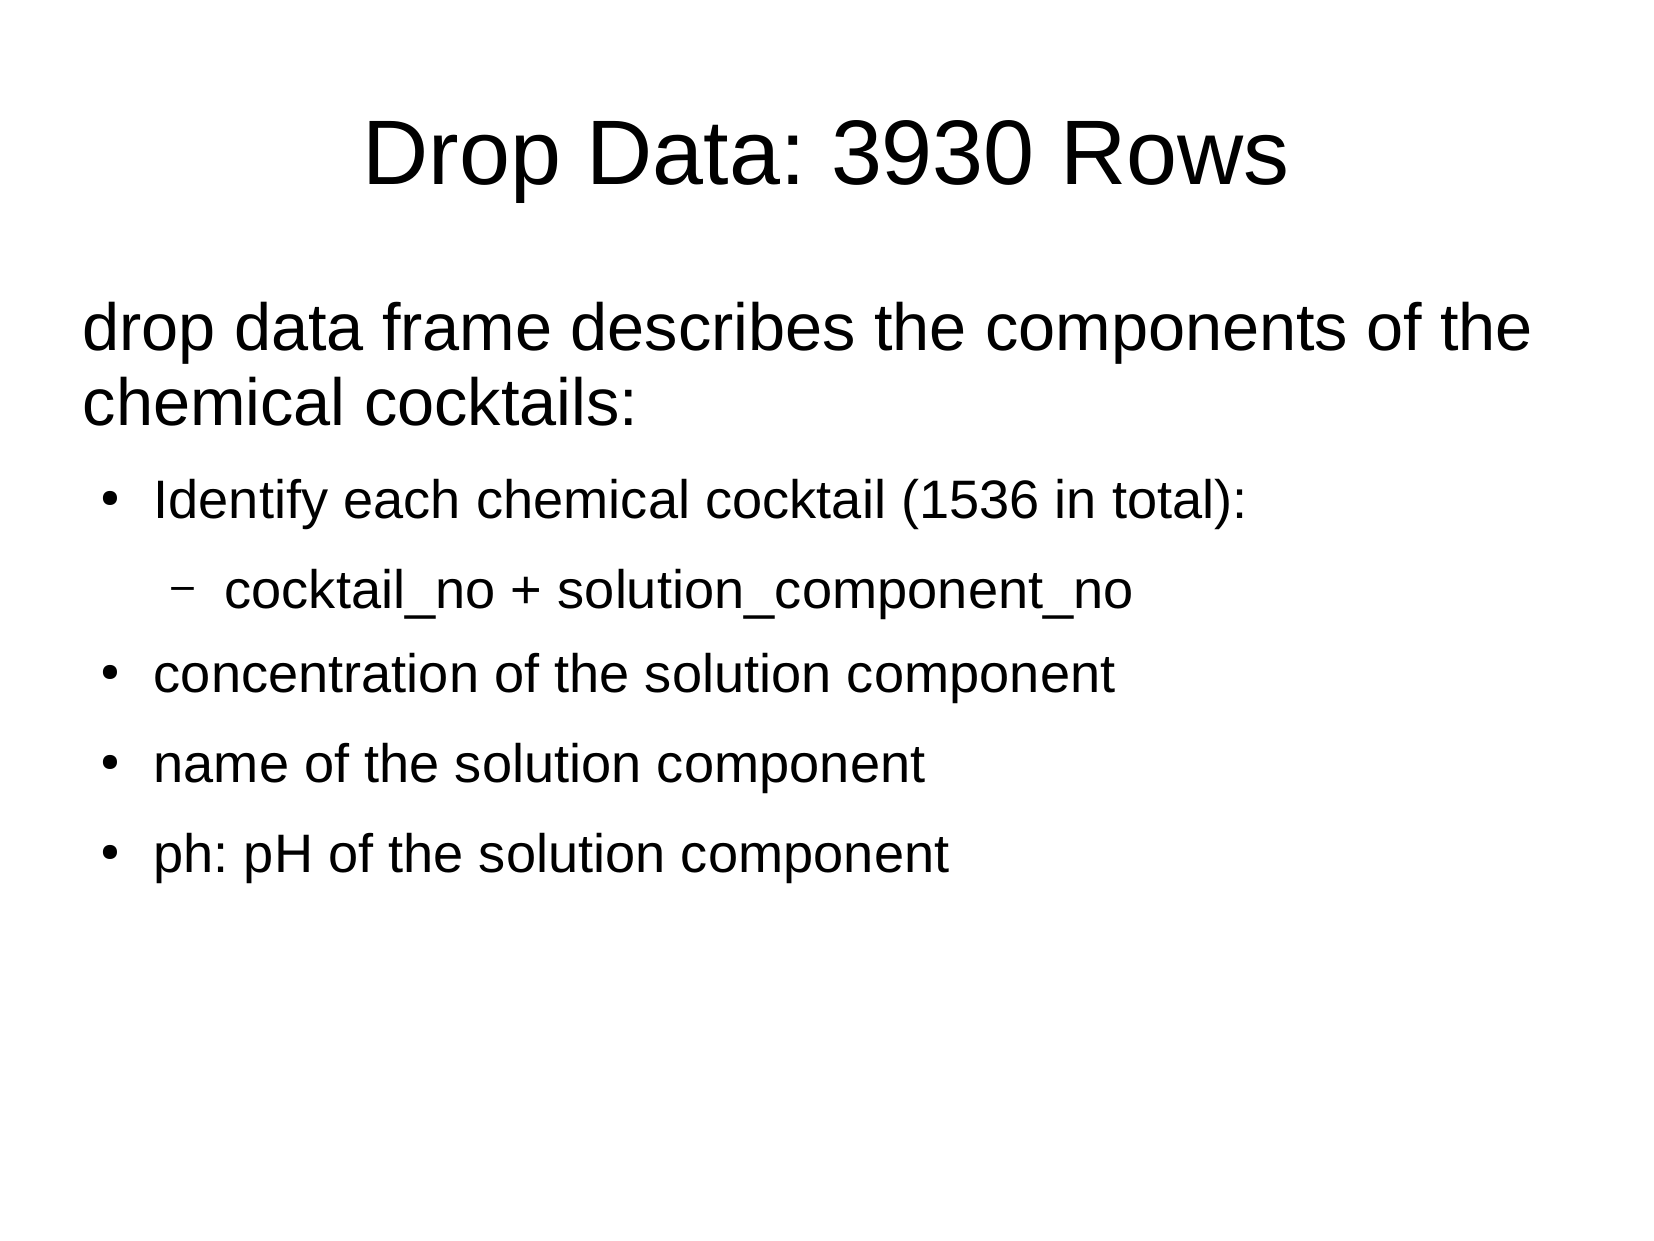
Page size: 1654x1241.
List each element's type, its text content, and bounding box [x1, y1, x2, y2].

list drop data frame describes the components of the chemical cocktails: Identify each chemical cocktail (1536 in total): cocktail_no + solution_component_no concentration of the solution component name of the solution component ph: pH of the solution component [82, 290, 1538, 1010]
title Drop Data: 3930 Rows [82, 49, 1571, 257]
